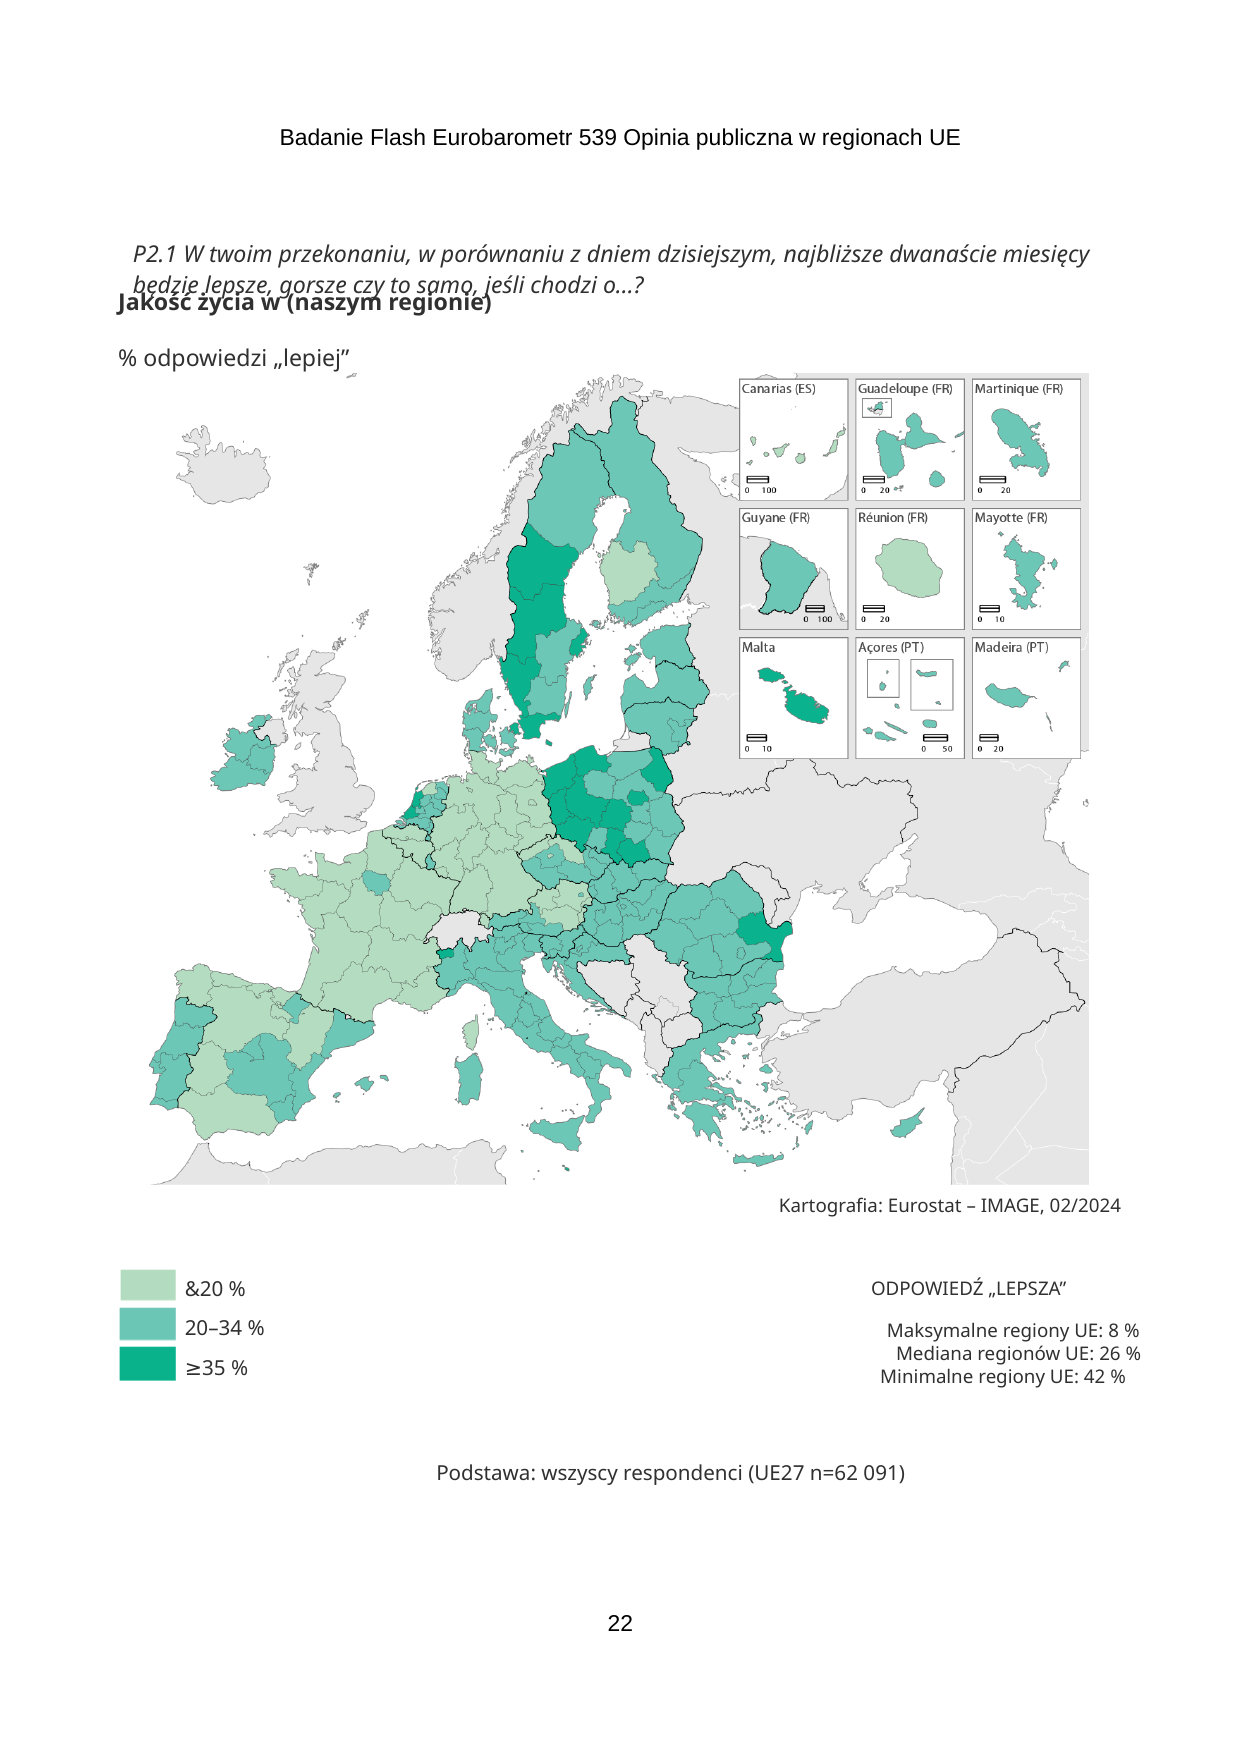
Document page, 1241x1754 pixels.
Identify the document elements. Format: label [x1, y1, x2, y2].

picture [121, 1270, 175, 1301]
picture [118, 372, 1089, 1185]
picture [120, 1347, 175, 1380]
picture [120, 1308, 175, 1341]
